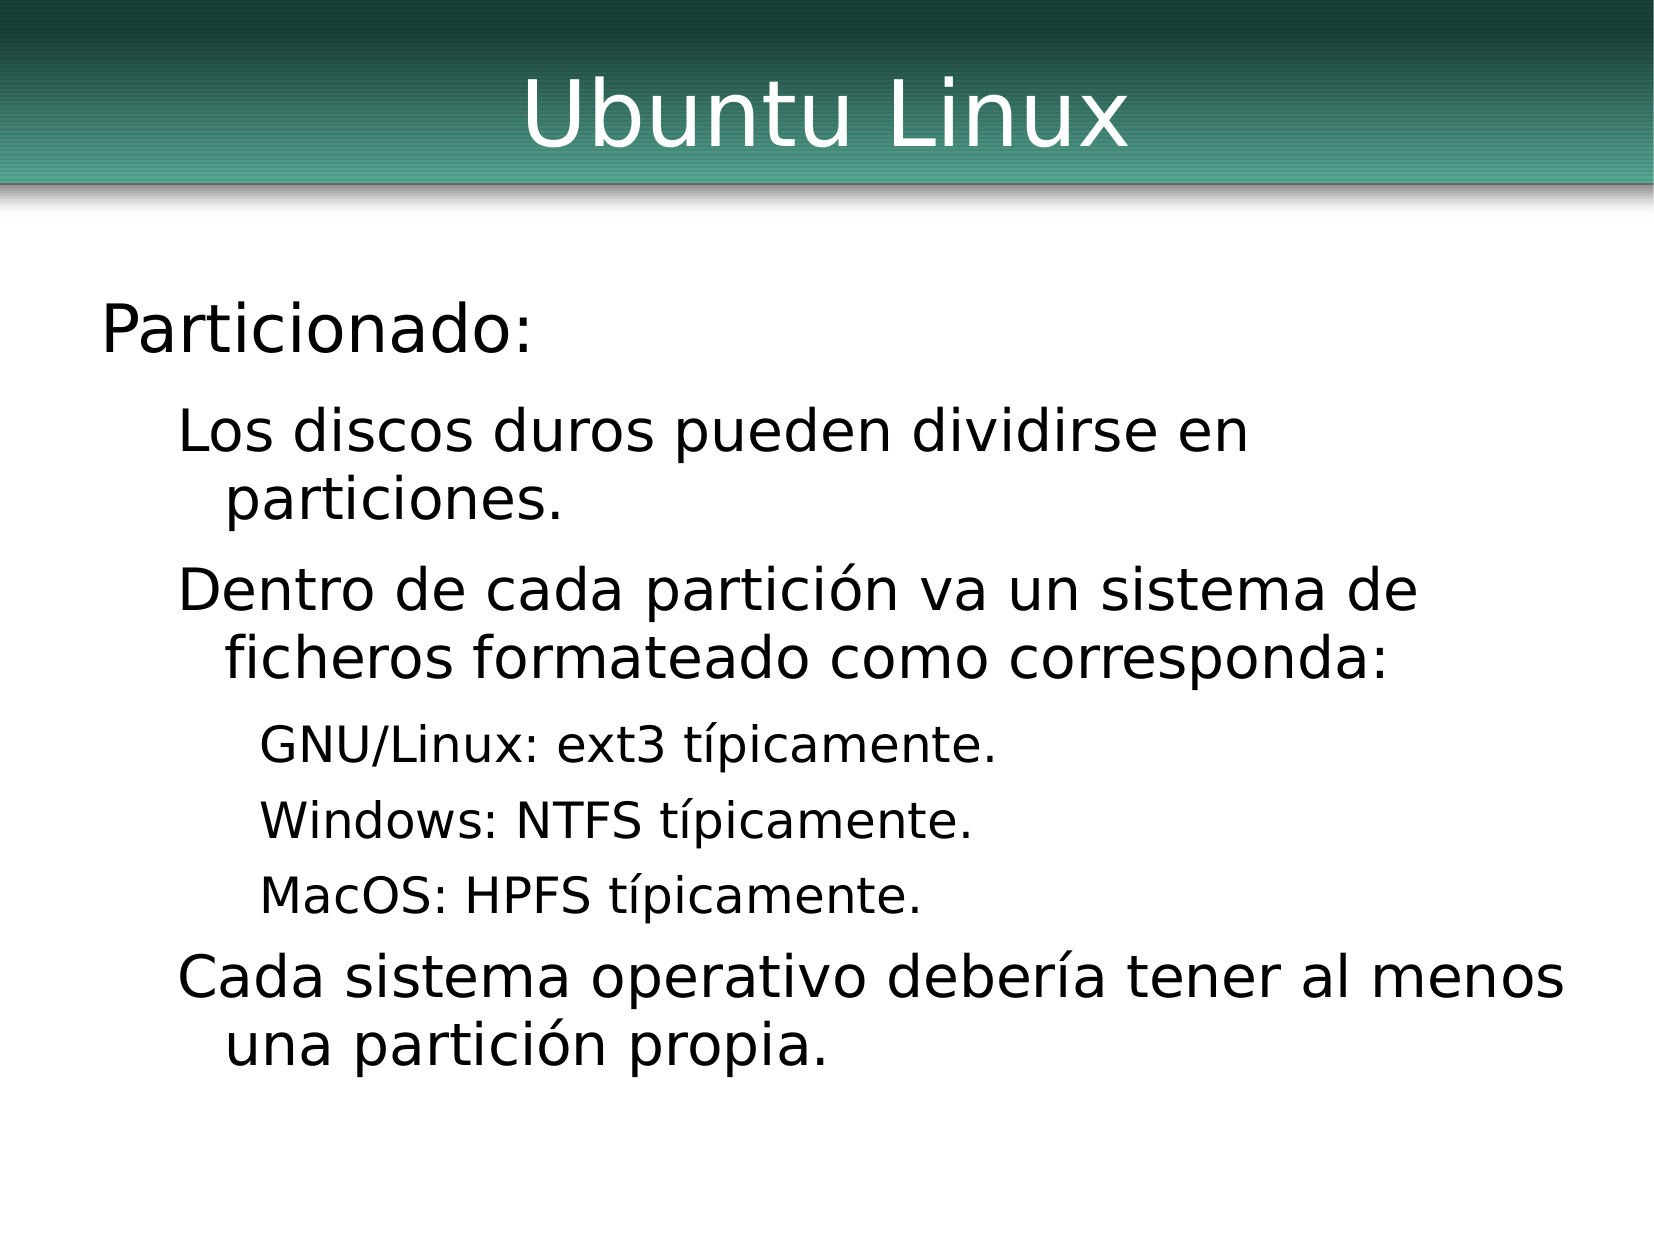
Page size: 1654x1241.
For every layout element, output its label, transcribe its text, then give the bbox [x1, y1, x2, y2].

list Particionado: Los discos duros pueden dividirse en particiones. Dentro de cada partición va un sistema de ficheros formateado como corresponda: GNU/Linux: ext3 típicamente. Windows: NTFS típicamente. MacOS: HPFS típicamente. Cada sistema operativo debería tener al menos una partición propia. [82, 290, 1571, 1094]
picture [0, 0, 1654, 225]
title Ubuntu Linux [82, 11, 1571, 219]
